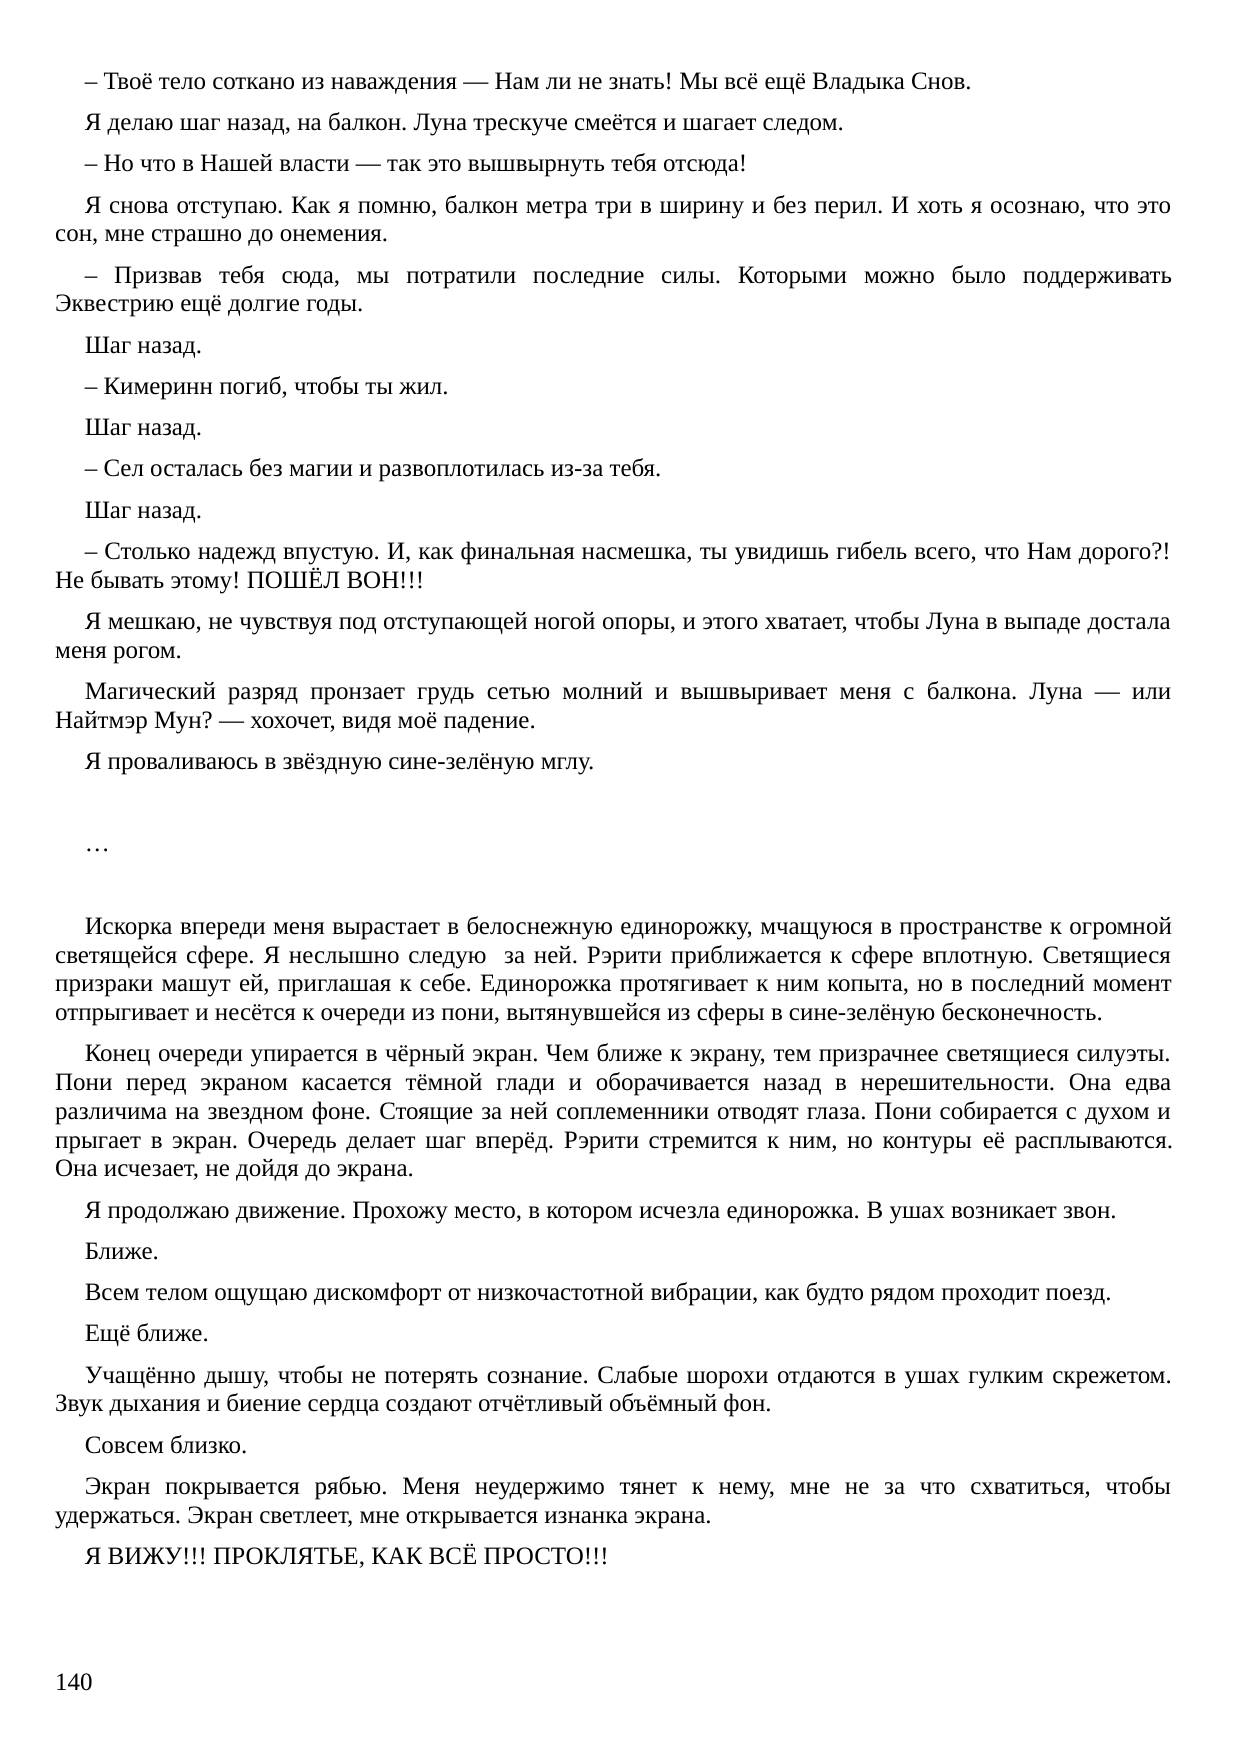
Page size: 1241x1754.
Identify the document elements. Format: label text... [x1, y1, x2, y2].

text Я снова отступаю. Как я помню, балкон метра три в ширину и без перил. И хоть я осознаю, что это сон, мне страшно до онемения. [55, 190, 1173, 247]
text Магический разряд пронзает грудь сетью молний и вышвыривает меня с балкона. Луна — или Найтмэр Мун? — хохочет, видя моё падение. [55, 676, 1173, 733]
text Всем телом ощущаю дискомфорт от низкочастотной вибрации, как будто рядом проходит поезд. [55, 1277, 1173, 1306]
text Экран покрывается рябью. Меня неудержимо тянет к нему, мне не за что схватиться, чтобы удержаться. Экран светлеет, мне открывается изнанка экрана. [55, 1471, 1173, 1528]
text – Столько надежд впустую. И, как финальная насмешка, ты увидишь гибель всего, что Нам дорого?! Не бывать этому! ПОШЁЛ ВОН!!! [55, 536, 1173, 593]
text – Сел осталась без магии и развоплотилась из-за тебя. [55, 453, 1173, 482]
text Я мешкаю, не чувствуя под отступающей ногой опоры, и этого хватает, чтобы Луна в выпаде достала меня рогом. [55, 606, 1173, 663]
text – Но что в Нашей власти — так это вышвырнуть тебя отсюда! [55, 148, 1173, 177]
text Я делаю шаг назад, на балкон. Луна трескуче смеётся и шагает следом. [55, 107, 1173, 136]
text Шаг назад. [55, 495, 1173, 523]
text – Твоё тело соткано из наваждения — Нам ли не знать! Мы всё ещё Владыка Снов. [55, 66, 1173, 95]
text – Призвав тебя сюда, мы потратили последние силы. Которыми можно было поддерживать Эквестрию ещё долгие годы. [55, 260, 1173, 317]
text Конец очереди упирается в чёрный экран. Чем ближе к экрану, тем призрачнее светящиеся силуэты. Пони перед экраном касается тёмной глади и оборачивается назад в нерешительности. Она едва различима на звездном фоне. Стоящие за ней соплеменники отводят глаза. Пони собирается с духом и прыгает в экран. Очередь делает шаг вперёд. Рэрити стремится к ним, но контуры её расплываются. Она исчезает, не дойдя до экрана. [55, 1038, 1173, 1182]
text Я ВИЖУ!!! ПРОКЛЯТЬЕ, КАК ВСЁ ПРОСТО!!! [55, 1541, 1173, 1570]
text Искорка впереди меня вырастает в белоснежную единорожку, мчащуюся в пространстве к огромной светящейся сфере. Я неслышно следую за ней. Рэрити приближается к сфере вплотную. Светящиеся призраки машут ей, приглашая к себе. Единорожка протягивает к ним копыта, но в последний момент отпрыгивает и несётся к очереди из пони, вытянувшейся из сферы в сине-зелёную бесконечность. [55, 911, 1173, 1026]
text Шаг назад. [55, 330, 1173, 358]
text Учащённо дышу, чтобы не потерять сознание. Слабые шорохи отдаются в ушах гулким скрежетом. Звук дыхания и биение сердца создают отчётливый объёмный фон. [55, 1360, 1173, 1417]
text Я проваливаюсь в звёздную сине-зелёную мглу. [55, 746, 1173, 775]
text – Кимеринн погиб, чтобы ты жил. [55, 371, 1173, 400]
text Ближе. [55, 1236, 1173, 1265]
text Шаг назад. [55, 412, 1173, 441]
text Совсем близко. [55, 1430, 1173, 1458]
text Ещё ближе. [55, 1318, 1173, 1347]
text Я продолжаю движение. Прохожу место, в котором исчезла единорожка. В ушах возникает звон. [55, 1195, 1173, 1223]
text … [55, 828, 1173, 857]
